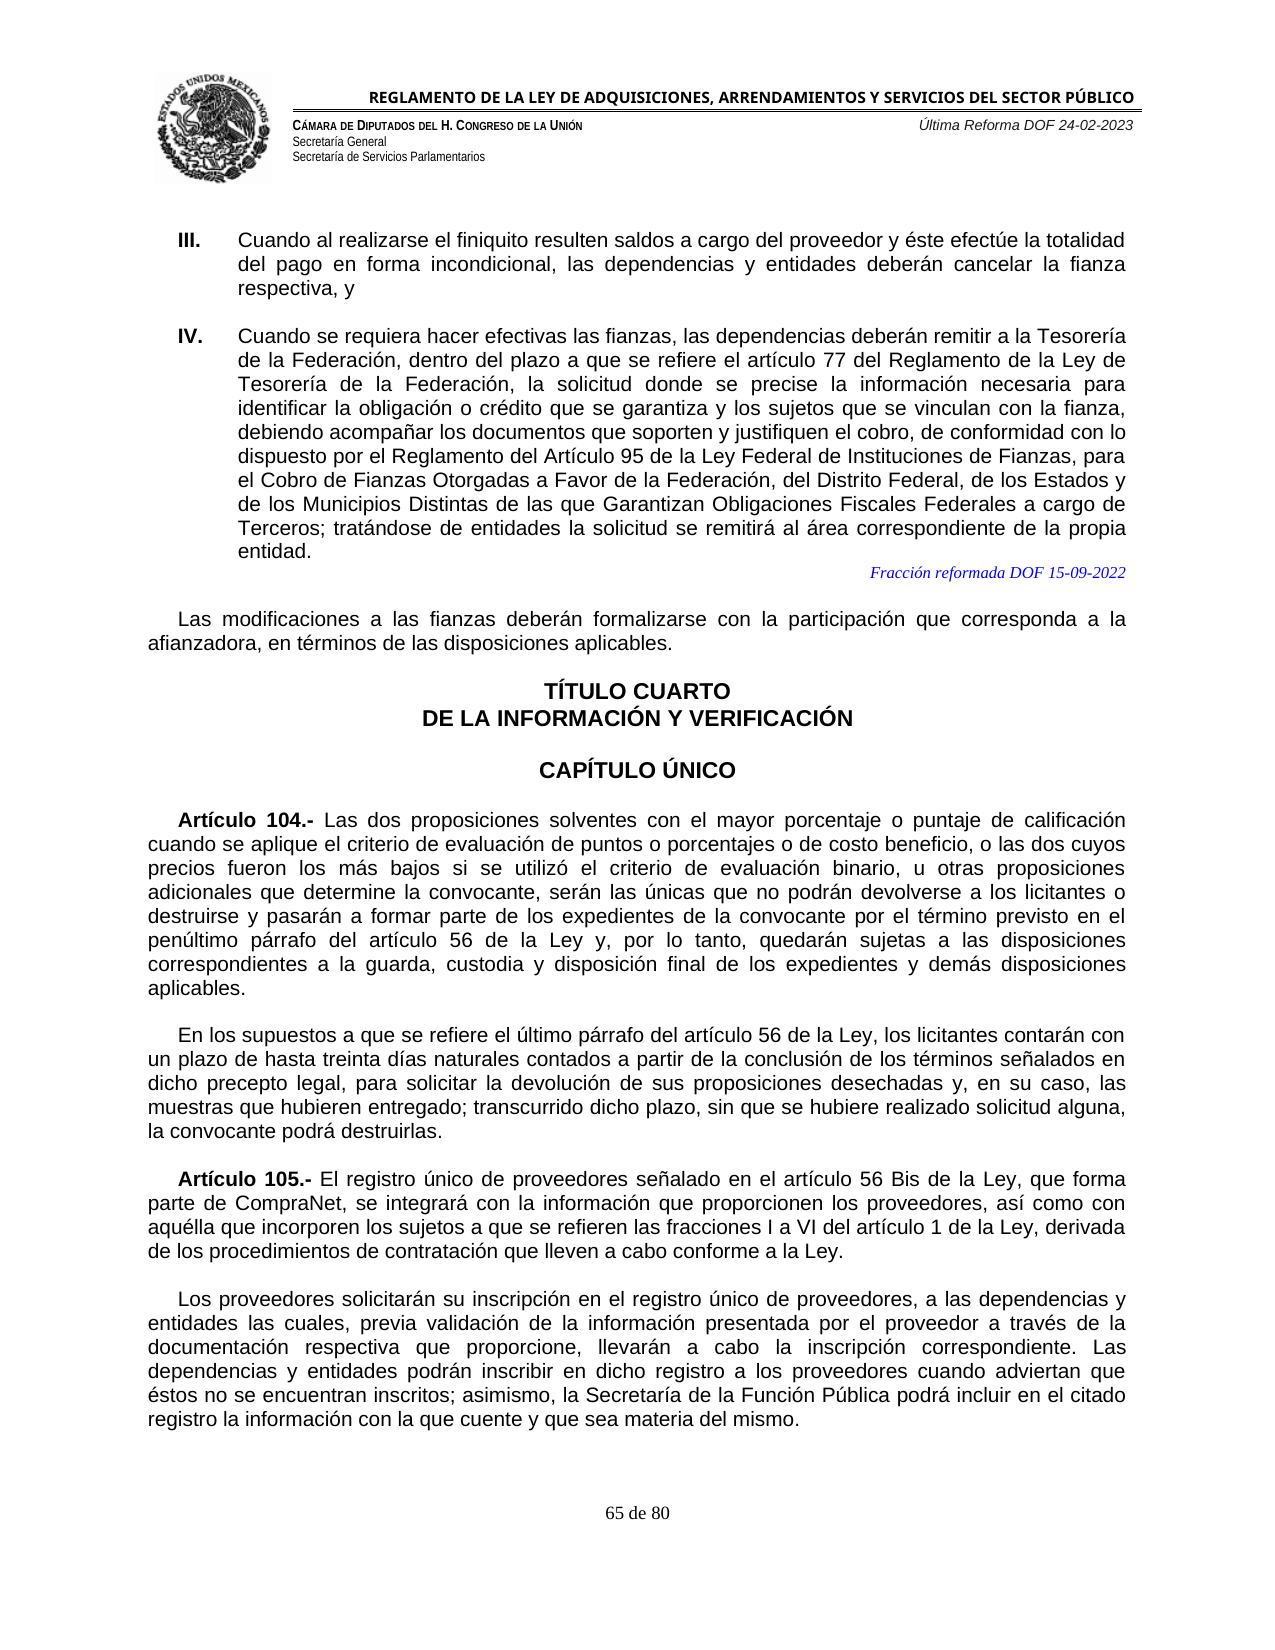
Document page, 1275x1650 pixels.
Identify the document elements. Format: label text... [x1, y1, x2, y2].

text En los supuestos a que se refiere el último párrafo del artículo 56 de la Ley, los licitantes contarán con un plazo de hasta treinta días naturales contados a partir de la conclusión de los términos señalados en dicho precepto legal, para solicitar la devolución de sus proposiciones desechadas y, en su caso, las muestras que hubieren entregado; transcurrido dicho plazo, sin que se hubiere realizado solicitud alguna, la convocante podrá destruirlas. [148, 1023, 1127, 1143]
text DE LA INFORMACIÓN Y VERIFICACIÓN [148, 705, 1127, 731]
text CAPÍTULO ÚNICO [148, 757, 1127, 784]
text Los proveedores solicitarán su inscripción en el registro único de proveedores, a las dependencias y entidades las cuales, previa validación de la información presentada por el proveedor a través de la documentación respectiva que proporcione, llevarán a cabo la inscripción correspondiente. Las dependencias y entidades podrán inscribir en dicho registro a los proveedores cuando adviertan que éstos no se encuentran inscritos; asimismo, la Secretaría de la Función Pública podrá incluir en el citado registro la información con la que cuente y que sea materia del mismo. [148, 1287, 1127, 1431]
text Artículo 104.- Las dos proposiciones solventes con el mayor porcentaje o puntaje de calificación cuando se aplique el criterio de evaluación de puntos o porcentajes o de costo beneficio, o las dos cuyos precios fueron los más bajos si se utilizó el criterio de evaluación binario, u otras proposiciones adicionales que determine la convocante, serán las únicas que no podrán devolverse a los licitantes o destruirse y pasarán a formar parte de los expedientes de la convocante por el término previsto en el penúltimo párrafo del artículo 56 de la Ley y, por lo tanto, quedarán sujetas a las disposiciones correspondientes a la guarda, custodia y disposición final de los expedientes y demás disposiciones aplicables. [148, 808, 1127, 999]
text III. Cuando al realizarse el finiquito resulten saldos a cargo del proveedor y éste efectúe la totalidad del pago en forma incondicional, las dependencias y entidades deberán cancelar la fianza respectiva, y [178, 228, 1127, 300]
text Fracción reformada DOF 15-09-2022 [148, 563, 1127, 582]
text Las modificaciones a las fianzas deberán formalizarse con la participación que corresponda a la afianzadora, en términos de las disposiciones aplicables. [148, 606, 1127, 654]
text TÍTULO CUARTO [148, 678, 1127, 705]
text Artículo 105.- El registro único de proveedores señalado en el artículo 56 Bis de la Ley, que forma parte de CompraNet, se integrará con la información que proporcionen los proveedores, así como con aquélla que incorporen los sujetos a que se refieren las fracciones I a VI del artículo 1 de la Ley, derivada de los procedimientos de contratación que lleven a cabo conforme a la Ley. [148, 1167, 1127, 1263]
text IV. Cuando se requiera hacer efectivas las fianzas, las dependencias deberán remitir a la Tesorería de la Federación, dentro del plazo a que se refiere el artículo 77 del Reglamento de la Ley de Tesorería de la Federación, la solicitud donde se precise la información necesaria para identificar la obligación o crédito que se garantiza y los sujetos que se vinculan con la fianza, debiendo acompañar los documentos que soporten y justifiquen el cobro, de conformidad con lo dispuesto por el Reglamento del Artículo 95 de la Ley Federal de Instituciones de Fianzas, para el Cobro de Fianzas Otorgadas a Favor de la Federación, del Distrito Federal, de los Estados y de los Municipios Distintas de las que Garantizan Obligaciones Fiscales Federales a cargo de Terceros; tratándose de entidades la solicitud se remitirá al área correspondiente de la propia entidad. [178, 324, 1127, 563]
